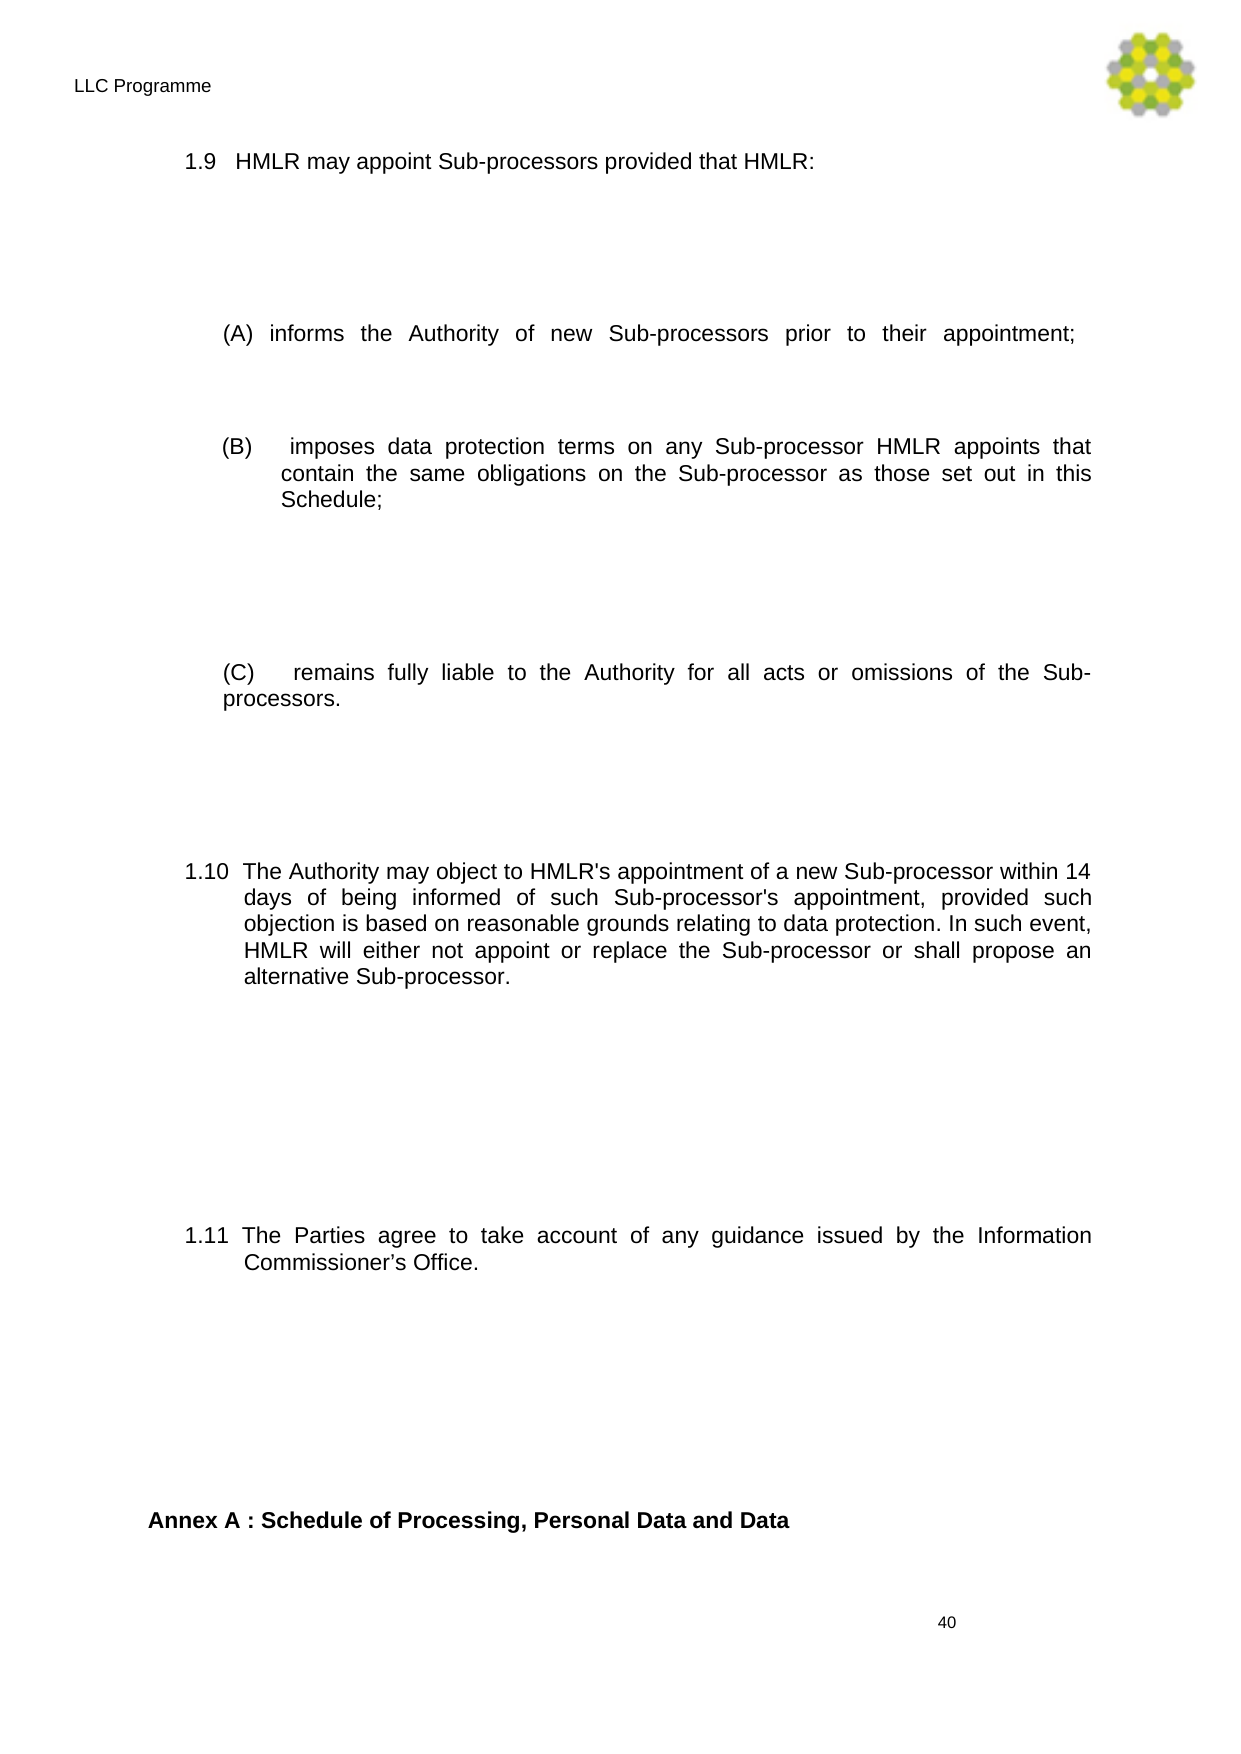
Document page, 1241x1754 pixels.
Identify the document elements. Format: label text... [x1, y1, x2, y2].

text (C) remains fully liable to the Authority for all acts or omissions of the Sub-processors. [223, 658, 1092, 711]
text Annex A : Schedule of Processing, Personal Data and Data [148, 1507, 1092, 1534]
text 1.11 The Parties agree to take account of any guidance issued by the Information Commissioner’s Office. [184, 1222, 1092, 1275]
text 1.10 The Authority may object to HMLR's appointment of a new Sub-processor within 14 days of being informed of such Sub-processor's appointment, provided such objection is based on reasonable grounds relating to data protection. In such event, HMLR will either not appoint or replace the Sub-processor or shall propose an alternative Sub-processor. [184, 858, 1092, 989]
text (A) informs the Authority of new Sub-processors prior to their appointment; [148, 320, 1092, 373]
text 1.9 HMLR may appoint Sub-processors provided that HMLR: [184, 148, 1092, 174]
text (B) imposes data protection terms on any Sub-processor HMLR appoints that contain the same obligations on the Sub-processor as those set out in this Schedule; [222, 433, 1092, 512]
